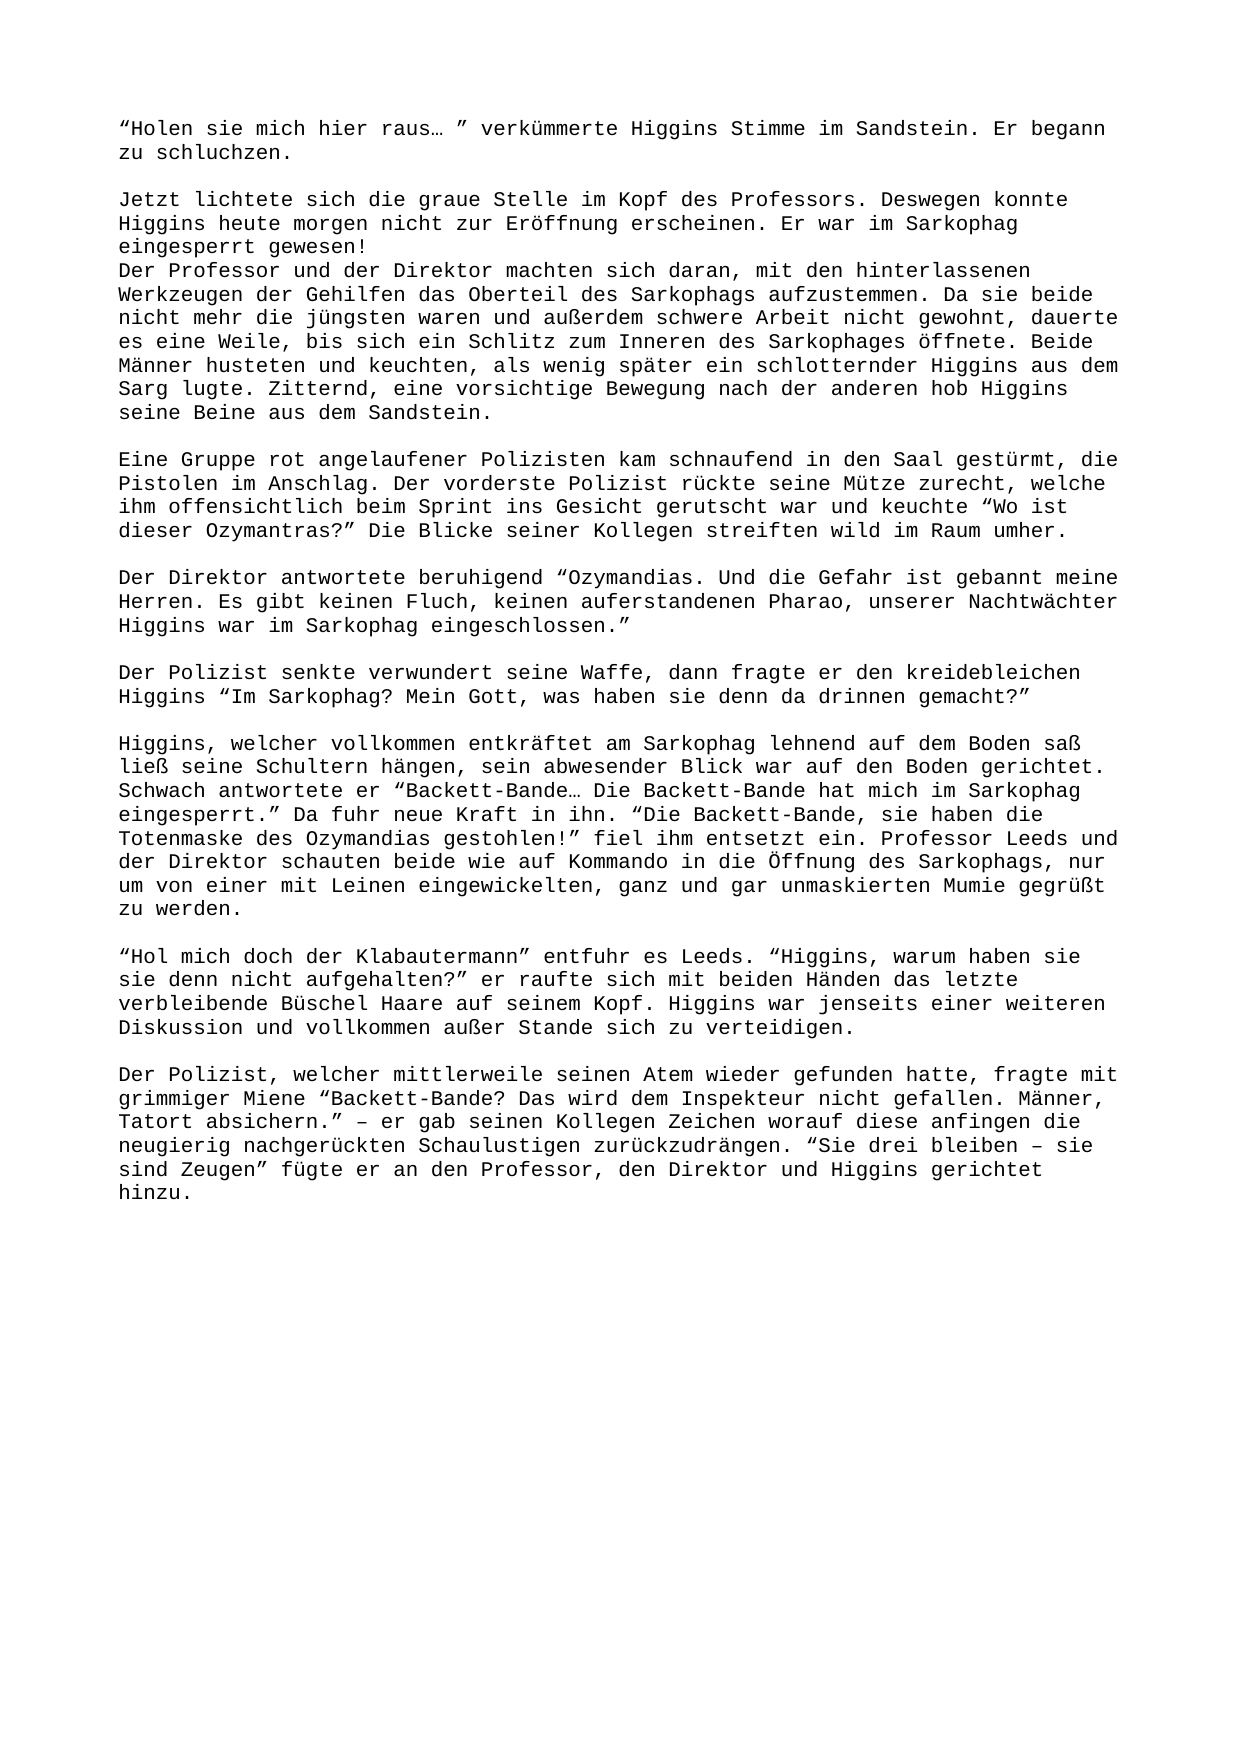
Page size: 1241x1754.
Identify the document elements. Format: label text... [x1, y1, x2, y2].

text “Holen sie mich hier raus… ” verkümmerte Higgins Stimme im Sandstein. Er begann zu schluchzen. [118, 118, 1122, 165]
text Eine Gruppe rot angelaufener Polizisten kam schnaufend in den Saal gestürmt, die Pistolen im Anschlag. Der vorderste Polizist rückte seine Mütze zurecht, welche ihm offensichtlich beim Sprint ins Gesicht gerutscht war und keuchte “Wo ist dieser Ozymantras?” Die Blicke seiner Kollegen streiften wild im Raum umher. [118, 449, 1122, 544]
text Higgins, welcher vollkommen entkräftet am Sarkophag lehnend auf dem Boden saß ließ seine Schultern hängen, sein abwesender Blick war auf den Boden gerichtet. Schwach antwortete er “Backett-Bande… Die Backett-Bande hat mich im Sarkophag eingesperrt.” Da fuhr neue Kraft in ihn. “Die Backett-Bande, sie haben die Totenmaske des Ozymandias gestohlen!” fiel ihm entsetzt ein. Professor Leeds und der Direktor schauten beide wie auf Kommando in die Öffnung des Sarkophags, nur um von einer mit Leinen eingewickelten, ganz und gar unmaskierten Mumie gegrüßt zu werden. [118, 733, 1122, 922]
text “Hol mich doch der Klabautermann” entfuhr es Leeds. “Higgins, warum haben sie sie denn nicht aufgehalten?” er raufte sich mit beiden Händen das letzte verbleibende Büschel Haare auf seinem Kopf. Higgins war jenseits einer weiteren Diskussion und vollkommen außer Stande sich zu verteidigen. [118, 946, 1122, 1040]
text Der Professor und der Direktor machten sich daran, mit den hinterlassenen Werkzeugen der Gehilfen das Oberteil des Sarkophags aufzustemmen. Da sie beide nicht mehr die jüngsten waren und außerdem schwere Arbeit nicht gewohnt, dauerte es eine Weile, bis sich ein Schlitz zum Inneren des Sarkophages öffnete. Beide Männer husteten und keuchten, als wenig später ein schlotternder Higgins aus dem Sarg lugte. Zitternd, eine vorsichtige Bewegung nach der anderen hob Higgins seine Beine aus dem Sandstein. [118, 260, 1122, 426]
text Jetzt lichtete sich die graue Stelle im Kopf des Professors. Deswegen konnte Higgins heute morgen nicht zur Eröffnung erscheinen. Er war im Sarkophag eingesperrt gewesen! [118, 189, 1122, 260]
text Der Polizist senkte verwundert seine Waffe, dann fragte er den kreidebleichen Higgins “Im Sarkophag? Mein Gott, was haben sie denn da drinnen gemacht?” [118, 662, 1122, 709]
text Der Polizist, welcher mittlerweile seinen Atem wieder gefunden hatte, fragte mit grimmiger Miene “Backett-Bande? Das wird dem Inspekteur nicht gefallen. Männer, Tatort absichern.” – er gab seinen Kollegen Zeichen worauf diese anfingen die neugierig nachgerückten Schaulustigen zurückzudrängen. “Sie drei bleiben – sie sind Zeugen” fügte er an den Professor, den Direktor und Higgins gerichtet hinzu. [118, 1064, 1122, 1206]
text Der Direktor antwortete beruhigend “Ozymandias. Und die Gefahr ist gebannt meine Herren. Es gibt keinen Fluch, keinen auferstandenen Pharao, unserer Nachtwächter Higgins war im Sarkophag eingeschlossen.” [118, 567, 1122, 638]
